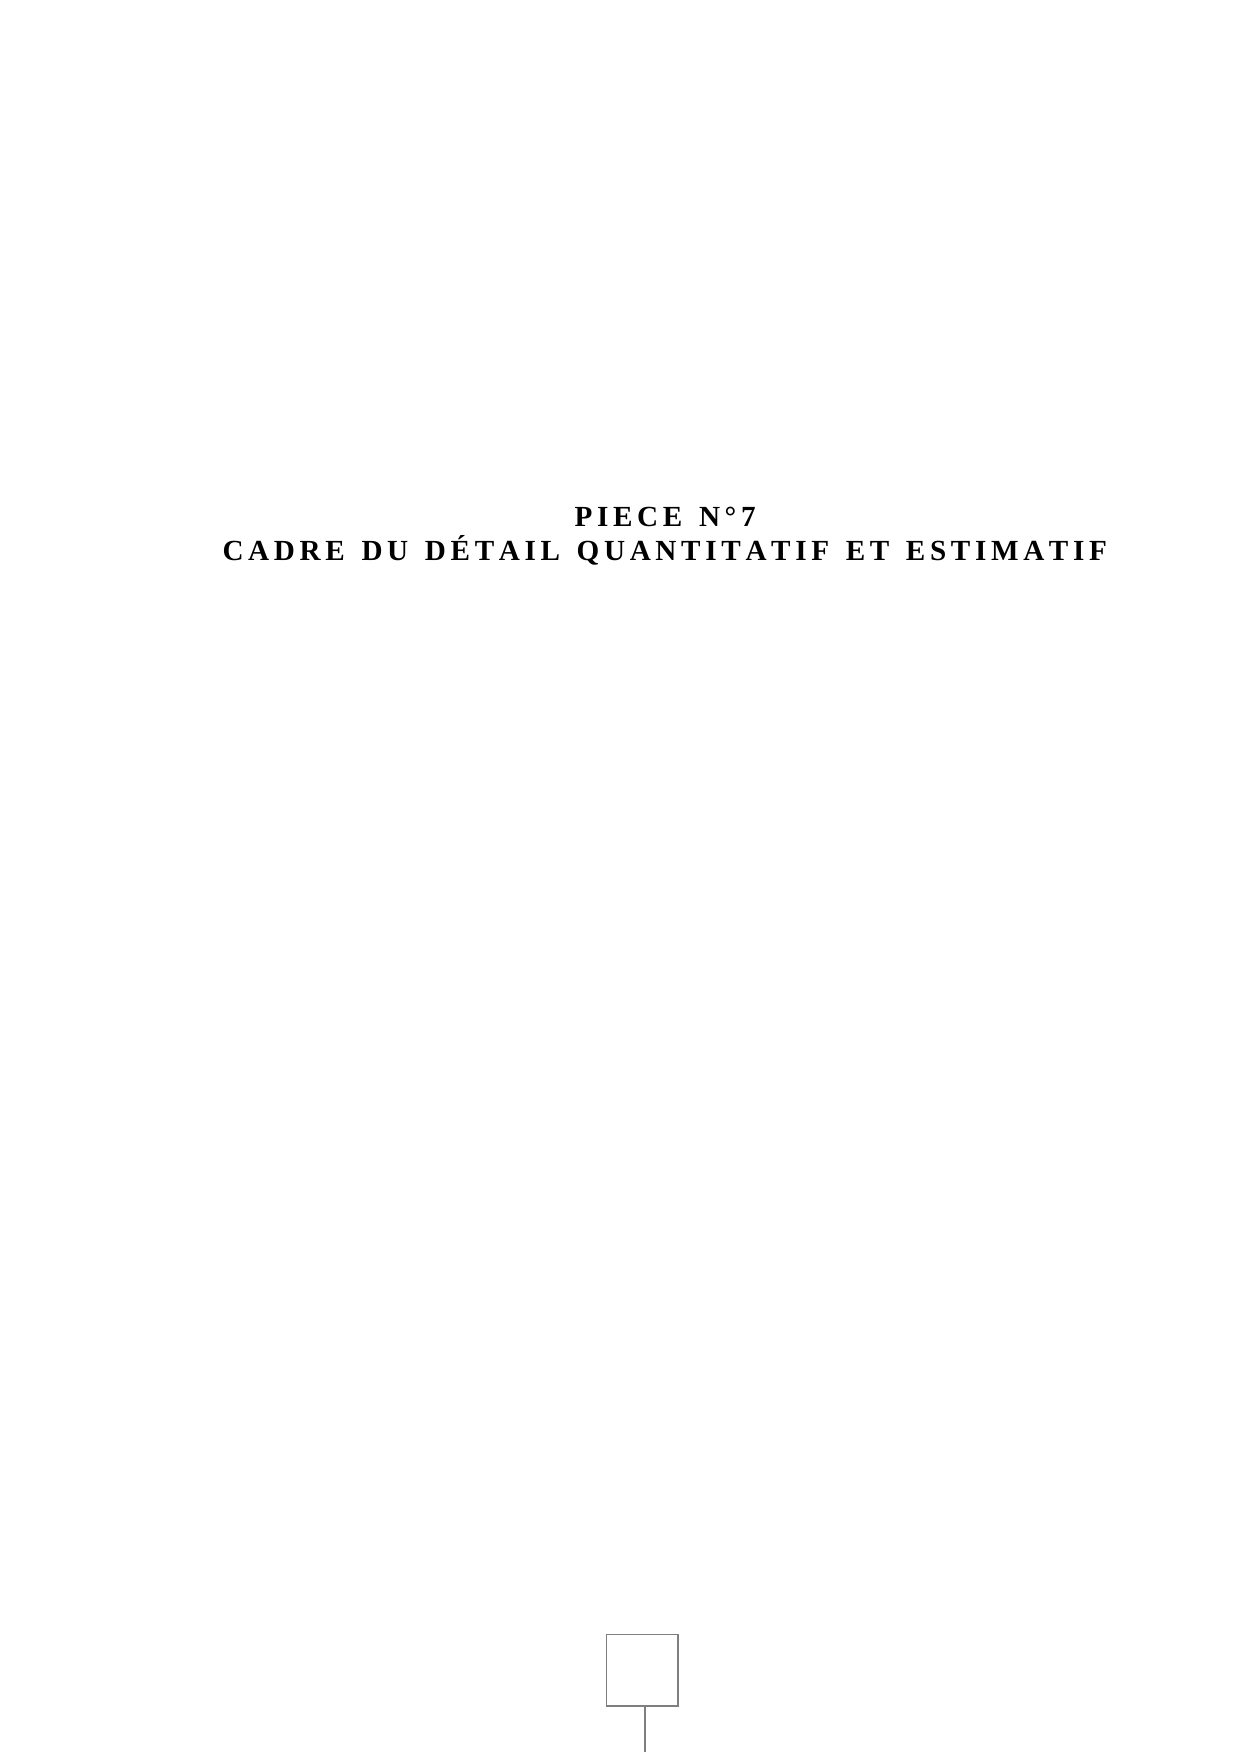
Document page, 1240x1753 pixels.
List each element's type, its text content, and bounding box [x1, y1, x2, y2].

text Cadre du détail quantitatif et estimatif [44, 533, 1240, 566]
text piece n°7 [44, 499, 1240, 533]
